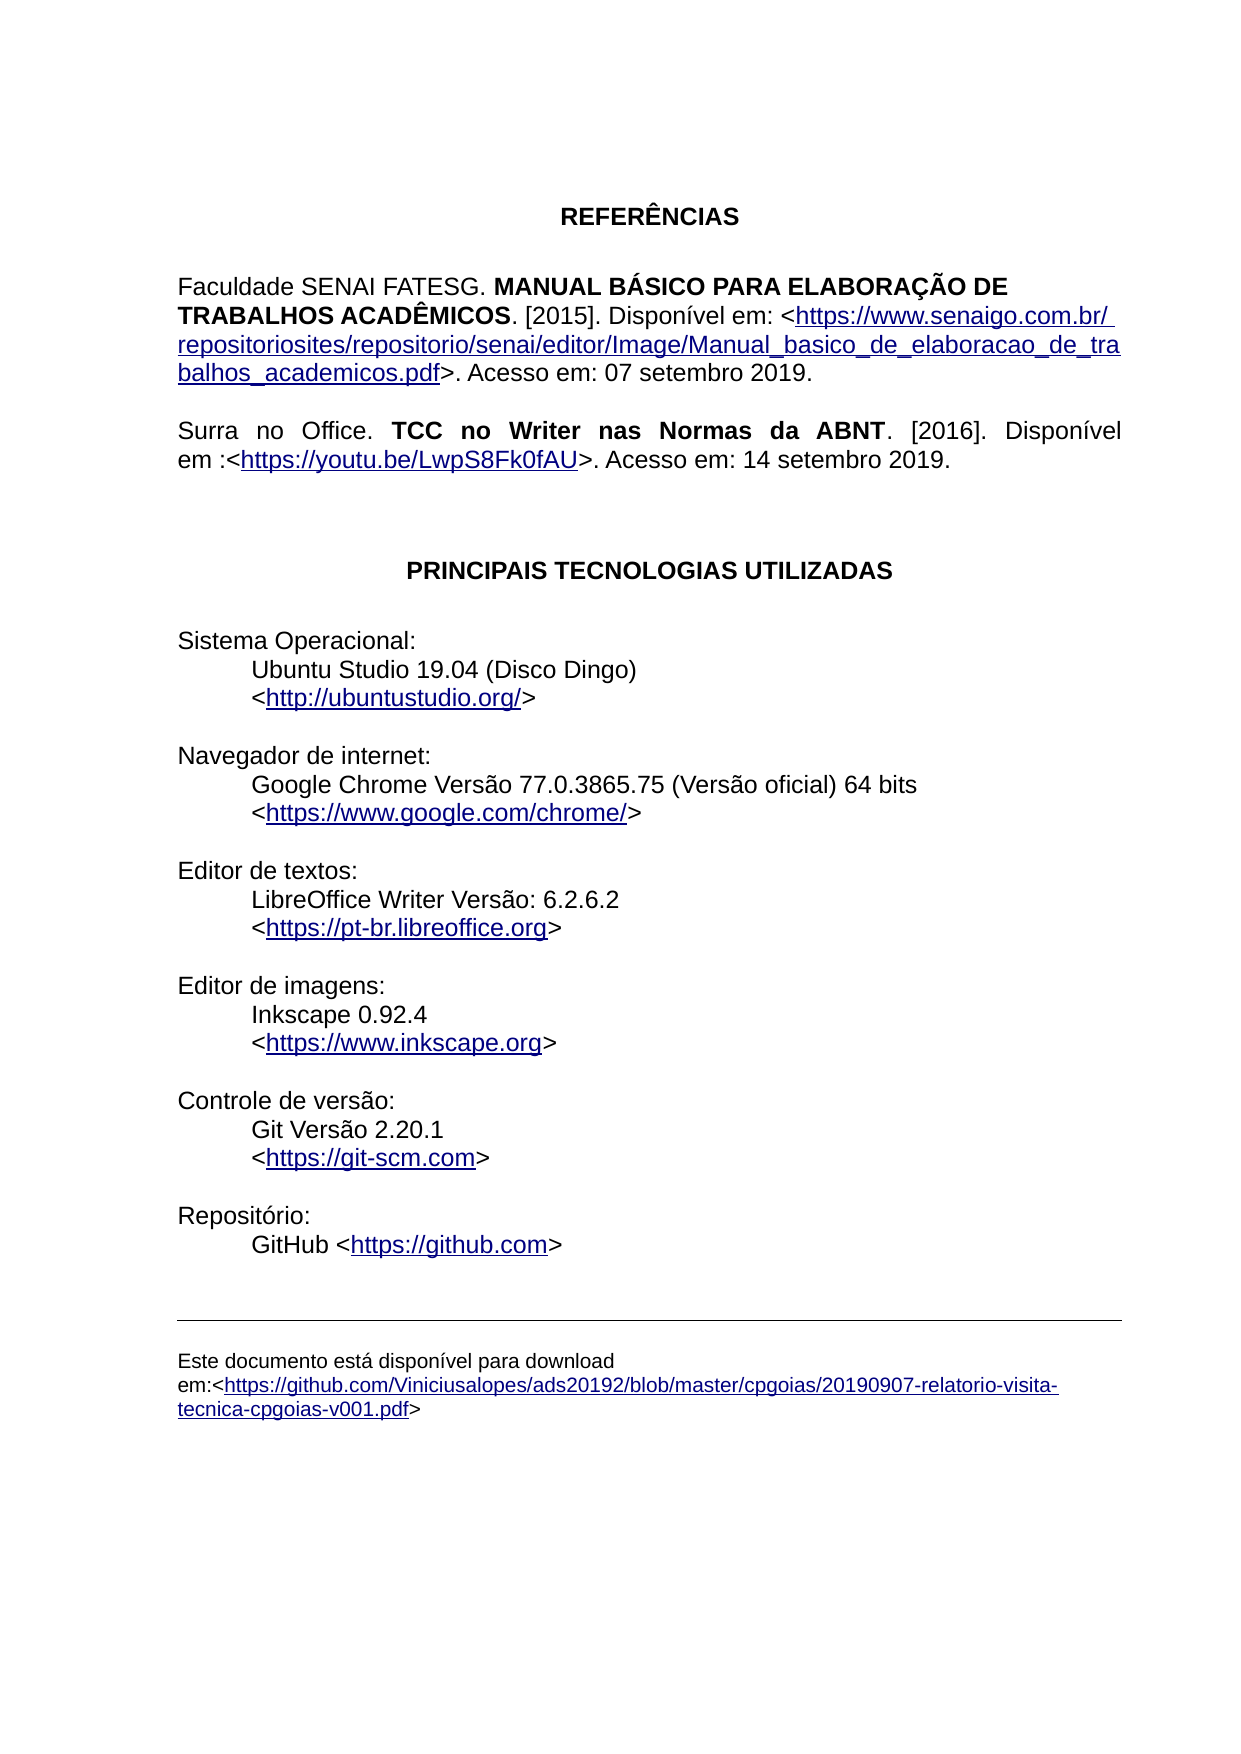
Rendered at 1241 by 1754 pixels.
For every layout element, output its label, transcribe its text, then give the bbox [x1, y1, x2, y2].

text GitHub <https://github.com> [177, 1230, 1122, 1258]
text TRABALHOS ACADÊMICOS. [2015]. Disponível em: <https://www.senaigo.com.br/ repositoriosites/repositorio/senai/editor/Image/Manual_basico_de_elaboracao_de_trabalhos_academicos.pdf>. Acesso em: 07 setembro 2019. [177, 301, 1122, 387]
text Navegador de internet: [177, 741, 1122, 770]
subtitle PRINCIPAIS TECNOLOGIAS UTILIZADAS [177, 556, 1122, 585]
text Faculdade SENAI FATESG. MANUAL BÁSICO PARA ELABORAÇÃO DE [177, 272, 1122, 301]
text Editor de imagens: [177, 971, 1122, 1000]
text Git Versão 2.20.1 [177, 1115, 1122, 1143]
text <https://www.inkscape.org> [177, 1028, 1122, 1057]
subtitle REFERÊNCIAS [177, 202, 1122, 231]
text Editor de textos: [177, 856, 1122, 885]
text Sistema Operacional: [177, 626, 1122, 655]
text <https://www.google.com/chrome/> [177, 798, 1122, 827]
text <https://git-scm.com> [177, 1143, 1122, 1172]
text Inkscape 0.92.4 [177, 1000, 1122, 1028]
text <https://pt-br.libreoffice.org> [177, 913, 1122, 942]
text Controle de versão: [177, 1086, 1122, 1115]
text Este documento está disponível para download em:<https://github.com/Viniciusalopes/ads20192/blob/master/cpgoias/20190907-relatorio-visita-tecnica-cpgoias-v001.pdf> [177, 1349, 1122, 1421]
text Repositório: [177, 1201, 1122, 1230]
text Surra no Office. TCC no Writer nas Normas da ABNT. [2016]. Disponível em :<https://youtu.be/LwpS8Fk0fAU>. Acesso em: 14 setembro 2019. [177, 416, 1122, 473]
text <http://ubuntustudio.org/> [177, 683, 1122, 712]
text Ubuntu Studio 19.04 (Disco Dingo) [177, 655, 1122, 683]
text LibreOffice Writer Versão: 6.2.6.2 [177, 885, 1122, 913]
text Google Chrome Versão 77.0.3865.75 (Versão oficial) 64 bits [177, 770, 1122, 798]
